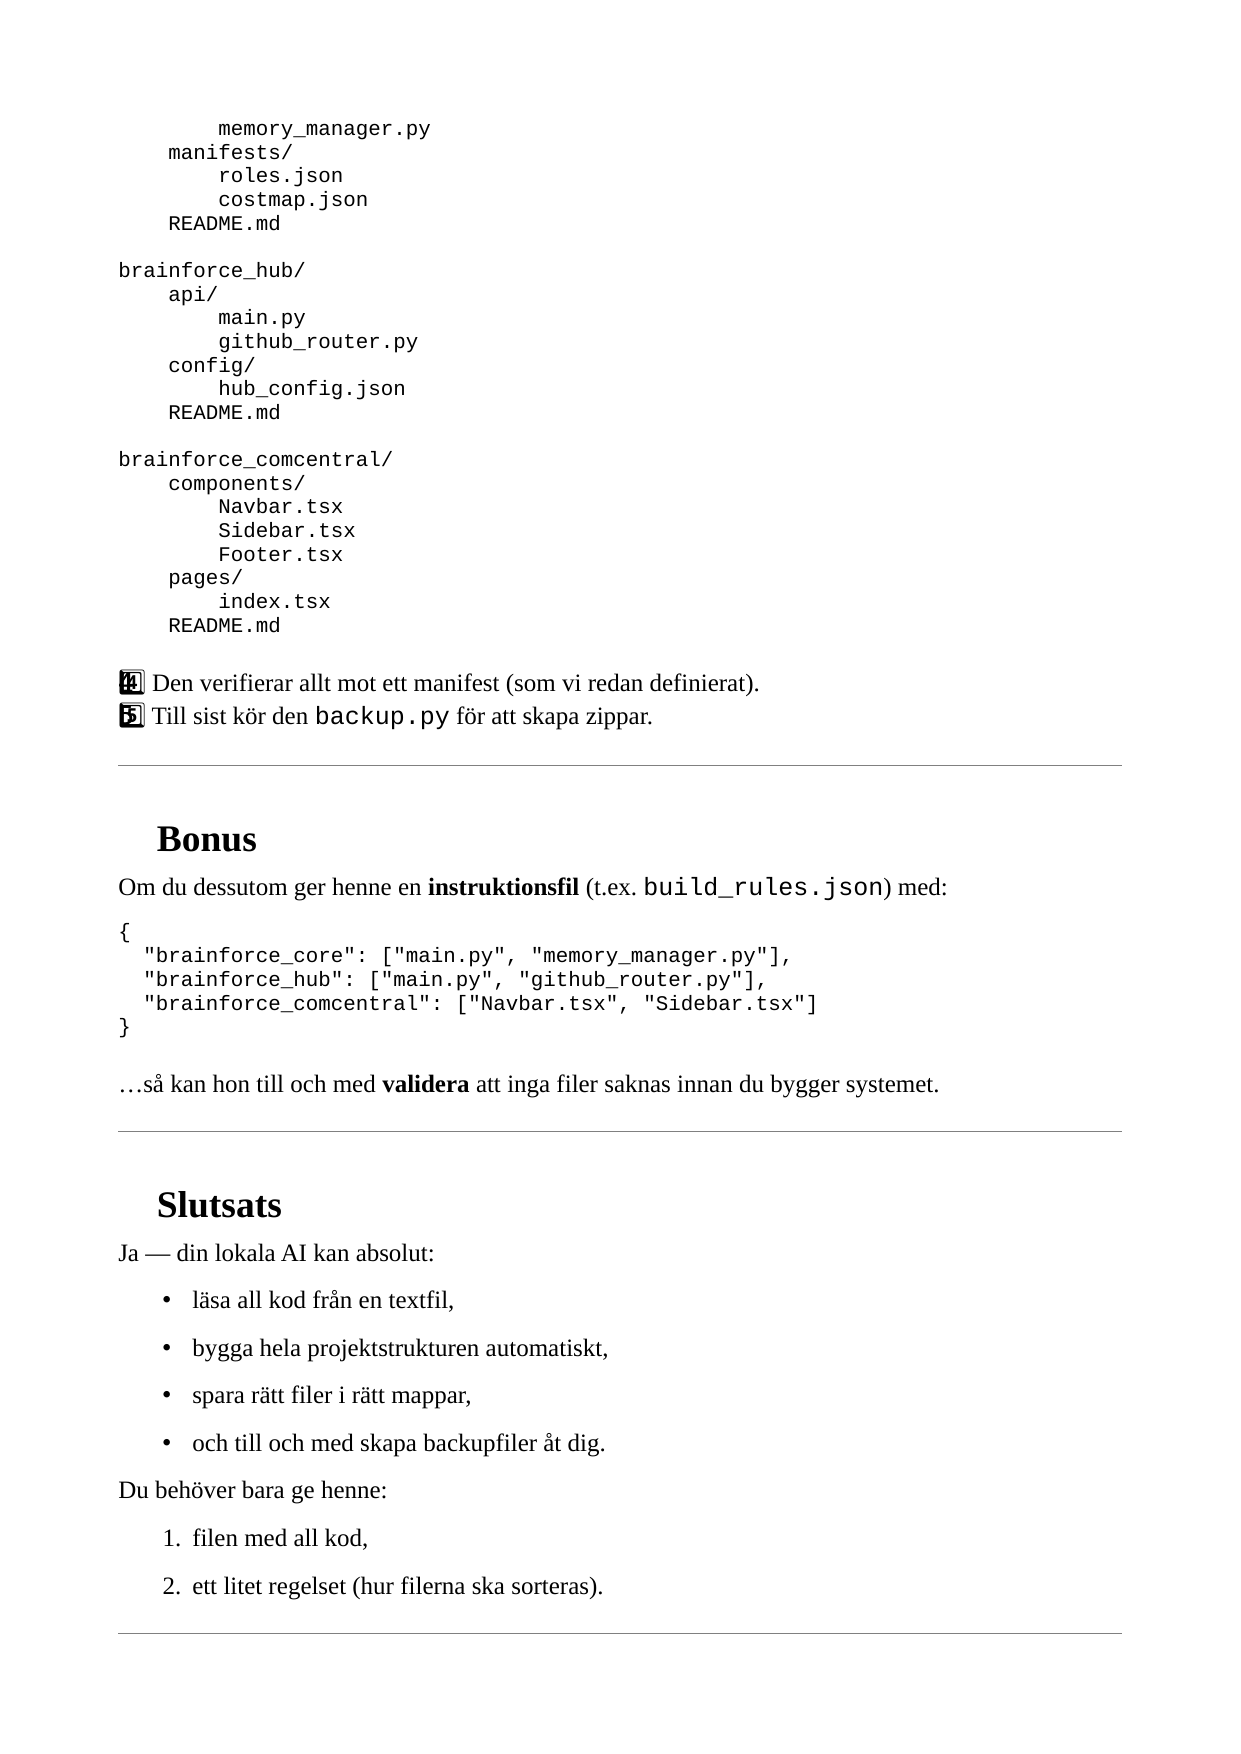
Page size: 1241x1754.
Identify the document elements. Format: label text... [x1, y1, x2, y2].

text Du behöver bara ge henne: [118, 1476, 1122, 1504]
text memory_manager.py [118, 118, 1122, 142]
text config/ [118, 354, 1122, 378]
subtitle 💡 Bonus [118, 816, 1122, 859]
text Footer.tsx [118, 544, 1122, 567]
text "brainforce_comcentral": ["Navbar.tsx", "Sidebar.tsx"] [118, 992, 1122, 1016]
text 4️⃣ Den verifierar allt mot ett manifest (som vi redan definierat). 5️⃣ Till sist kör den backup.py för att skapa zippar. [118, 668, 1122, 732]
text { [118, 922, 1122, 945]
text README.md [118, 615, 1122, 638]
text pages/ [118, 567, 1122, 591]
text README.md [118, 213, 1122, 236]
list spara rätt filer i rätt mappar, [162, 1380, 1122, 1409]
list filen med all kod, [162, 1523, 1122, 1552]
list ett litet regelset (hur filerna ska sorteras). [162, 1571, 1122, 1599]
text components/ [118, 473, 1122, 496]
text Ja — din lokala AI kan absolut: [118, 1238, 1122, 1266]
list och till och med skapa backupfiler åt dig. [162, 1428, 1122, 1457]
text main.py [118, 307, 1122, 331]
text costmap.json [118, 189, 1122, 213]
text Sidebar.tsx [118, 520, 1122, 544]
text README.md [118, 402, 1122, 426]
text …så kan hon till och med validera att inga filer saknas innan du bygger systemet. [118, 1069, 1122, 1098]
text api/ [118, 284, 1122, 307]
subtitle 🚀 Slutsats [118, 1182, 1122, 1225]
list läsa all kod från en textfil, [162, 1285, 1122, 1314]
text roles.json [118, 165, 1122, 189]
text hub_config.json [118, 378, 1122, 402]
text index.tsx [118, 591, 1122, 615]
text } [118, 1016, 1122, 1040]
text "brainforce_core": ["main.py", "memory_manager.py"], [118, 945, 1122, 969]
text "brainforce_hub": ["main.py", "github_router.py"], [118, 969, 1122, 992]
text github_router.py [118, 331, 1122, 354]
text manifests/ [118, 142, 1122, 165]
text brainforce_comcentral/ [118, 449, 1122, 473]
list bygga hela projektstrukturen automatiskt, [162, 1333, 1122, 1362]
text Om du dessutom ger henne en instruktionsfil (t.ex. build_rules.json) med: [118, 872, 1122, 902]
text Navbar.tsx [118, 496, 1122, 520]
text brainforce_hub/ [118, 260, 1122, 284]
